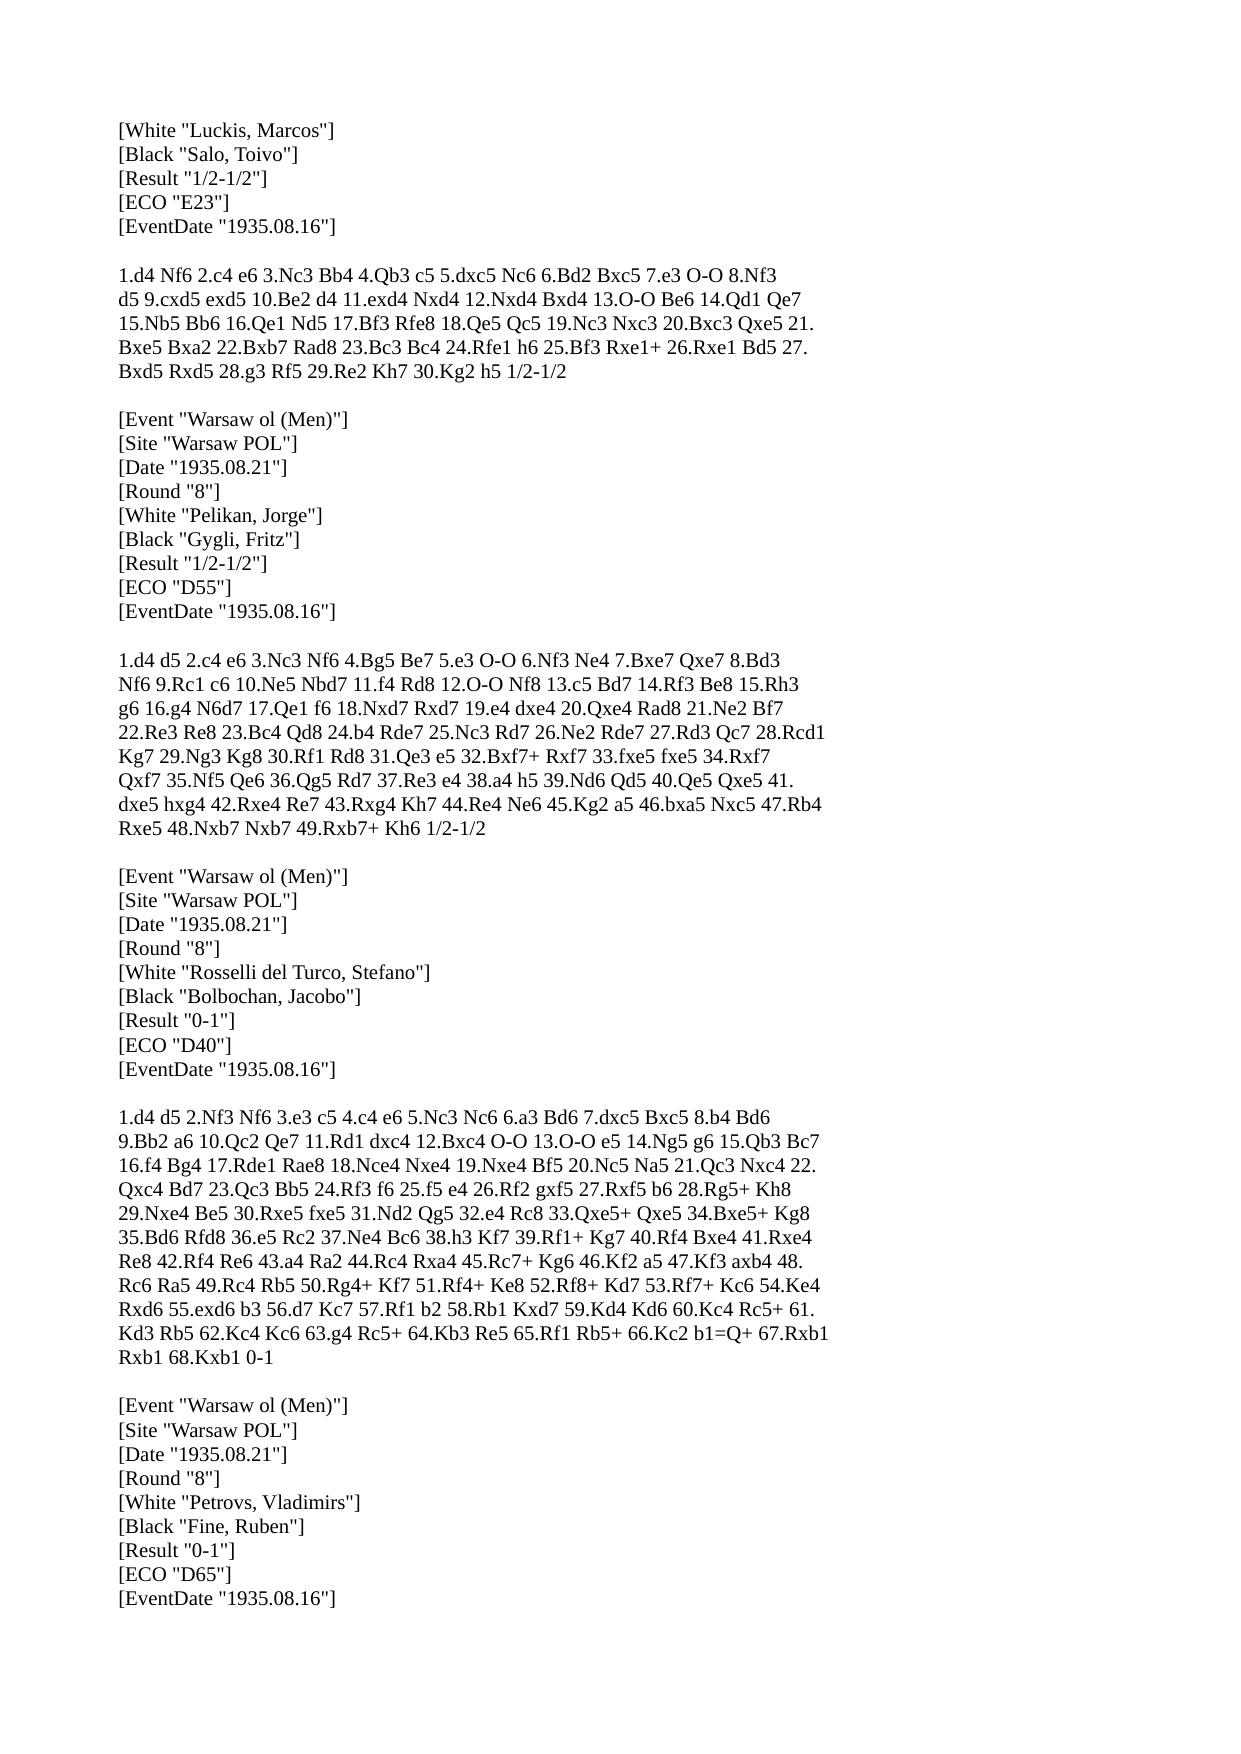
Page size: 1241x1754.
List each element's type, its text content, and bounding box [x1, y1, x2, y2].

text [ECO "D55"] [118, 575, 1122, 599]
text [Result "1/2-1/2"] [118, 551, 1122, 575]
text [Black "Salo, Toivo"] [118, 142, 1122, 166]
text 22.Re3 Re8 23.Bc4 Qd8 24.b4 Rde7 25.Nc3 Rd7 26.Ne2 Rde7 27.Rd3 Qc7 28.Rcd1 [118, 720, 1122, 744]
text 29.Nxe4 Be5 30.Rxe5 fxe5 31.Nd2 Qg5 32.e4 Rc8 33.Qxe5+ Qxe5 34.Bxe5+ Kg8 [118, 1201, 1122, 1225]
text [Round "8"] [118, 479, 1122, 503]
text 9.Bb2 a6 10.Qc2 Qe7 11.Rd1 dxc4 12.Bxc4 O-O 13.O-O e5 14.Ng5 g6 15.Qb3 Bc7 [118, 1129, 1122, 1153]
text [White "Petrovs, Vladimirs"] [118, 1490, 1122, 1514]
text [EventDate "1935.08.16"] [118, 214, 1122, 238]
text [Round "8"] [118, 936, 1122, 960]
text [Site "Warsaw POL"] [118, 888, 1122, 912]
text [White "Luckis, Marcos"] [118, 118, 1122, 142]
text [Date "1935.08.21"] [118, 455, 1122, 479]
text Rxd6 55.exd6 b3 56.d7 Kc7 57.Rf1 b2 58.Rb1 Kxd7 59.Kd4 Kd6 60.Kc4 Rc5+ 61. [118, 1297, 1122, 1321]
text g6 16.g4 N6d7 17.Qe1 f6 18.Nxd7 Rxd7 19.e4 dxe4 20.Qxe4 Rad8 21.Ne2 Bf7 [118, 696, 1122, 720]
text [Black "Fine, Ruben"] [118, 1514, 1122, 1538]
text Nf6 9.Rc1 c6 10.Ne5 Nbd7 11.f4 Rd8 12.O-O Nf8 13.c5 Bd7 14.Rf3 Be8 15.Rh3 [118, 672, 1122, 696]
text Re8 42.Rf4 Re6 43.a4 Ra2 44.Rc4 Rxa4 45.Rc7+ Kg6 46.Kf2 a5 47.Kf3 axb4 48. [118, 1249, 1122, 1273]
text dxe5 hxg4 42.Rxe4 Re7 43.Rxg4 Kh7 44.Re4 Ne6 45.Kg2 a5 46.bxa5 Nxc5 47.Rb4 [118, 792, 1122, 816]
text [Round "8"] [118, 1466, 1122, 1490]
text [Event "Warsaw ol (Men)"] [118, 407, 1122, 431]
text [Event "Warsaw ol (Men)"] [118, 864, 1122, 888]
text [EventDate "1935.08.16"] [118, 599, 1122, 623]
text [Black "Gygli, Fritz"] [118, 527, 1122, 551]
text [White "Rosselli del Turco, Stefano"] [118, 960, 1122, 984]
text Kd3 Rb5 62.Kc4 Kc6 63.g4 Rc5+ 64.Kb3 Re5 65.Rf1 Rb5+ 66.Kc2 b1=Q+ 67.Rxb1 [118, 1321, 1122, 1345]
text Rc6 Ra5 49.Rc4 Rb5 50.Rg4+ Kf7 51.Rf4+ Ke8 52.Rf8+ Kd7 53.Rf7+ Kc6 54.Ke4 [118, 1273, 1122, 1297]
text Bxe5 Bxa2 22.Bxb7 Rad8 23.Bc3 Bc4 24.Rfe1 h6 25.Bf3 Rxe1+ 26.Rxe1 Bd5 27. [118, 335, 1122, 359]
text Bxd5 Rxd5 28.g3 Rf5 29.Re2 Kh7 30.Kg2 h5 1/2-1/2 [118, 359, 1122, 383]
text Rxb1 68.Kxb1 0-1 [118, 1345, 1122, 1369]
text [Result "0-1"] [118, 1538, 1122, 1562]
text [ECO "D40"] [118, 1032, 1122, 1057]
text [Site "Warsaw POL"] [118, 431, 1122, 455]
text d5 9.cxd5 exd5 10.Be2 d4 11.exd4 Nxd4 12.Nxd4 Bxd4 13.O-O Be6 14.Qd1 Qe7 [118, 287, 1122, 311]
text Kg7 29.Ng3 Kg8 30.Rf1 Rd8 31.Qe3 e5 32.Bxf7+ Rxf7 33.fxe5 fxe5 34.Rxf7 [118, 744, 1122, 768]
text [Date "1935.08.21"] [118, 1442, 1122, 1466]
text 35.Bd6 Rfd8 36.e5 Rc2 37.Ne4 Bc6 38.h3 Kf7 39.Rf1+ Kg7 40.Rf4 Bxe4 41.Rxe4 [118, 1225, 1122, 1249]
text [Result "1/2-1/2"] [118, 166, 1122, 190]
text [Site "Warsaw POL"] [118, 1417, 1122, 1442]
text Qxf7 35.Nf5 Qe6 36.Qg5 Rd7 37.Re3 e4 38.a4 h5 39.Nd6 Qd5 40.Qe5 Qxe5 41. [118, 768, 1122, 792]
text 1.d4 d5 2.Nf3 Nf6 3.e3 c5 4.c4 e6 5.Nc3 Nc6 6.a3 Bd6 7.dxc5 Bxc5 8.b4 Bd6 [118, 1105, 1122, 1129]
text [Result "0-1"] [118, 1008, 1122, 1032]
text [Black "Bolbochan, Jacobo"] [118, 984, 1122, 1008]
text Qxc4 Bd7 23.Qc3 Bb5 24.Rf3 f6 25.f5 e4 26.Rf2 gxf5 27.Rxf5 b6 28.Rg5+ Kh8 [118, 1177, 1122, 1201]
text [Event "Warsaw ol (Men)"] [118, 1393, 1122, 1417]
text [ECO "D65"] [118, 1562, 1122, 1586]
text Rxe5 48.Nxb7 Nxb7 49.Rxb7+ Kh6 1/2-1/2 [118, 816, 1122, 840]
text 15.Nb5 Bb6 16.Qe1 Nd5 17.Bf3 Rfe8 18.Qe5 Qc5 19.Nc3 Nxc3 20.Bxc3 Qxe5 21. [118, 311, 1122, 335]
text [White "Pelikan, Jorge"] [118, 503, 1122, 527]
text 1.d4 Nf6 2.c4 e6 3.Nc3 Bb4 4.Qb3 c5 5.dxc5 Nc6 6.Bd2 Bxc5 7.e3 O-O 8.Nf3 [118, 262, 1122, 287]
text 16.f4 Bg4 17.Rde1 Rae8 18.Nce4 Nxe4 19.Nxe4 Bf5 20.Nc5 Na5 21.Qc3 Nxc4 22. [118, 1153, 1122, 1177]
text [EventDate "1935.08.16"] [118, 1586, 1122, 1610]
text 1.d4 d5 2.c4 e6 3.Nc3 Nf6 4.Bg5 Be7 5.e3 O-O 6.Nf3 Ne4 7.Bxe7 Qxe7 8.Bd3 [118, 647, 1122, 672]
text [ECO "E23"] [118, 190, 1122, 214]
text [Date "1935.08.21"] [118, 912, 1122, 936]
text [EventDate "1935.08.16"] [118, 1057, 1122, 1081]
